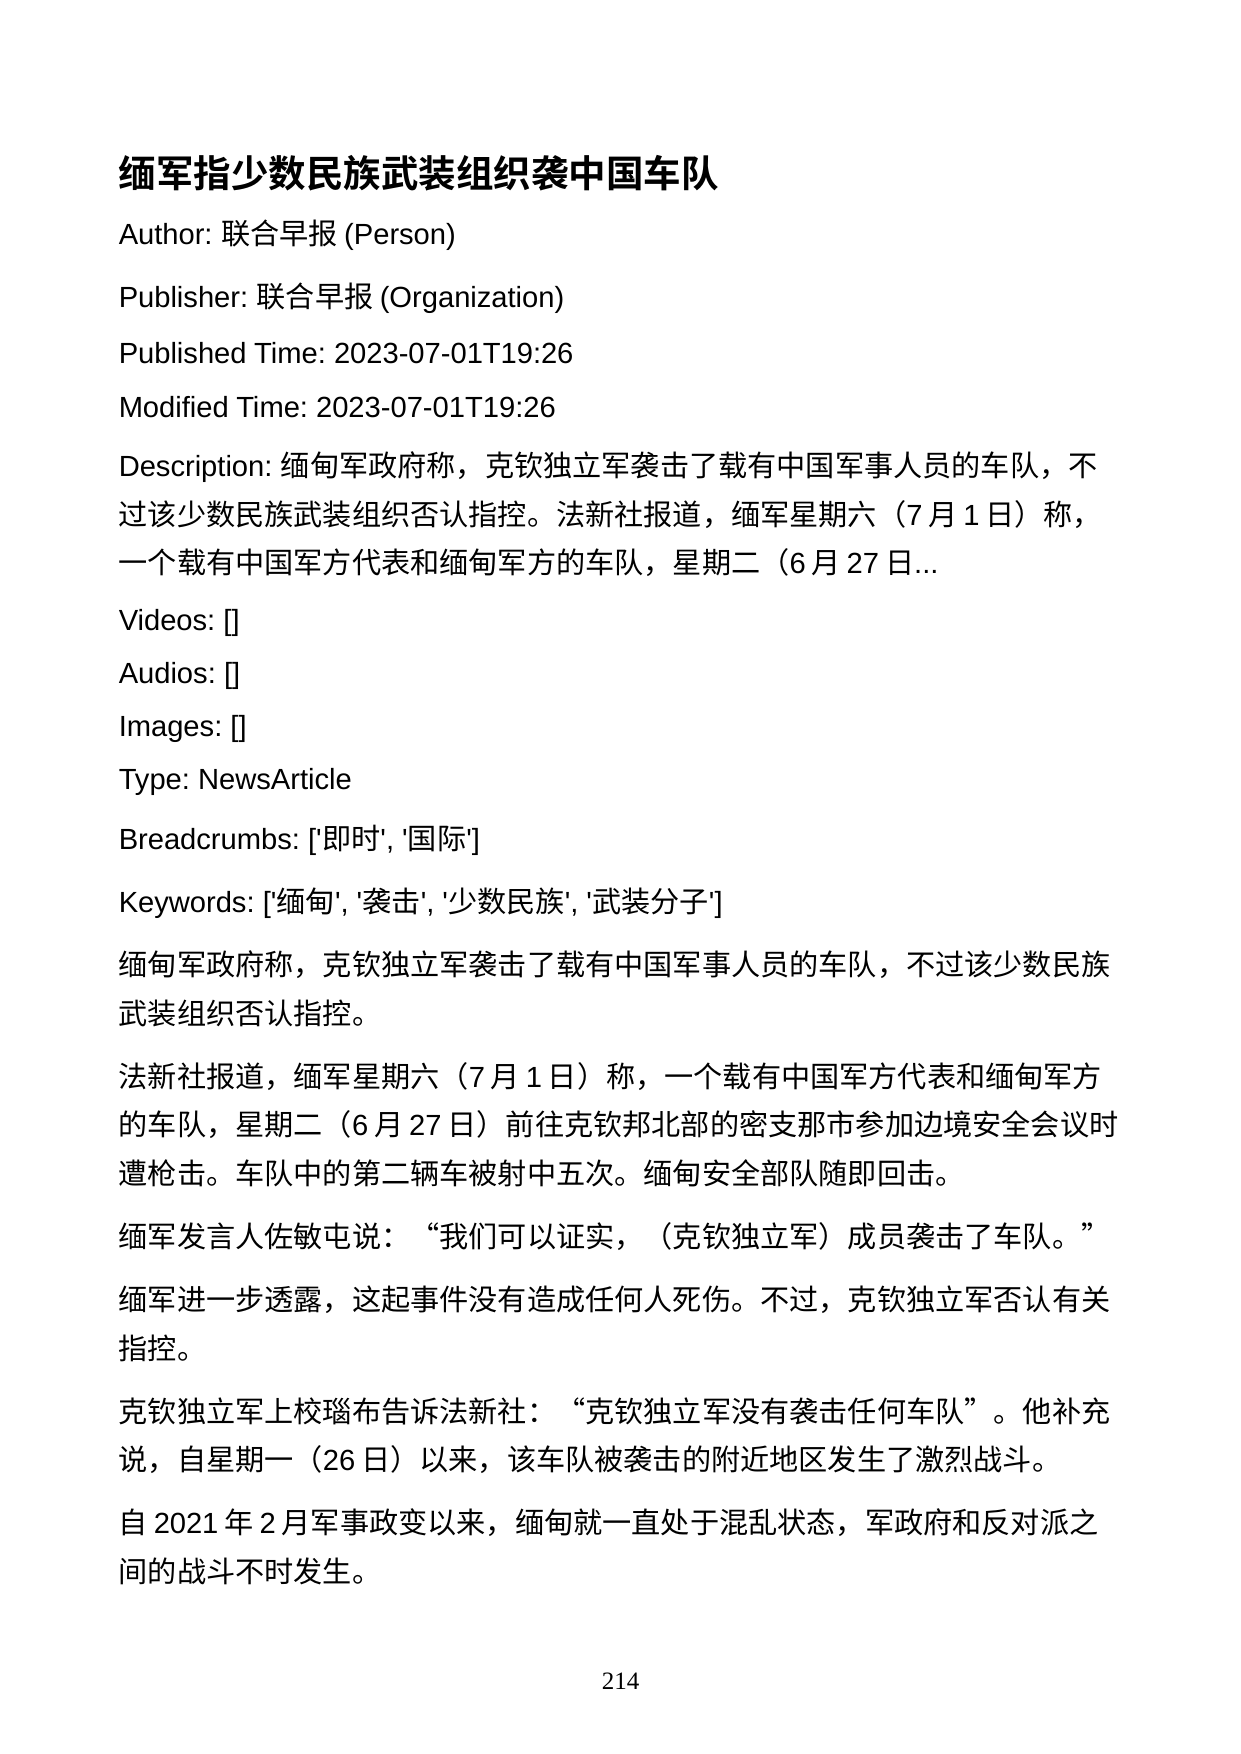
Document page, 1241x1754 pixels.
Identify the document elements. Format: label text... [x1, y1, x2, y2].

text Type: NewsArticle [118, 762, 1122, 796]
text Author: 联合早报 (Person) [118, 210, 1122, 253]
text 法新社报道，缅军星期六（7月1日）称，一个载有中国军方代表和缅甸军方的车队，星期二（6月27日）前往克钦邦北部的密支那市参加边境安全会议时遭枪击。车队中的第二辆车被射中五次。缅甸安全部队随即回击。 [118, 1053, 1122, 1193]
text 缅甸军政府称，克钦独立军袭击了载有中国军事人员的车队，不过该少数民族武装组织否认指控。 [118, 942, 1122, 1033]
text 缅军进一步透露，这起事件没有造成任何人死伤。不过，克钦独立军否认有关指控。 [118, 1277, 1122, 1368]
text 自2021年2月军事政变以来，缅甸就一直处于混乱状态，军政府和反对派之间的战斗不时发生。 [118, 1500, 1122, 1591]
text Breadcrumbs: ['即时', '国际'] [118, 816, 1122, 858]
text Description: 缅甸军政府称，克钦独立军袭击了载有中国军事人员的车队，不过该少数民族武装组织否认指控。法新社报道，缅军星期六（7月1日）称，一个载有中国军方代表和缅甸军方的车队，星期二（6月27日... [118, 443, 1122, 582]
text Audios: [] [118, 656, 1122, 690]
text Published Time: 2023-07-01T19:26 [118, 337, 1122, 370]
text Images: [] [118, 709, 1122, 743]
text 缅军发言人佐敏屯说：“我们可以证实，（克钦独立军）成员袭击了车队。” [118, 1214, 1122, 1256]
subtitle 缅军指少数民族武装组织袭中国车队 [118, 143, 1122, 198]
text Videos: [] [118, 603, 1122, 637]
text Publisher: 联合早报 (Organization) [118, 273, 1122, 316]
text 克钦独立军上校瑙布告诉法新社：“克钦独立军没有袭击任何车队”。他补充说，自星期一（26日）以来，该车队被袭击的附近地区发生了激烈战斗。 [118, 1388, 1122, 1479]
text Keywords: ['缅甸', '袭击', '少数民族', '武装分子'] [118, 879, 1122, 921]
text Modified Time: 2023-07-01T19:26 [118, 390, 1122, 423]
